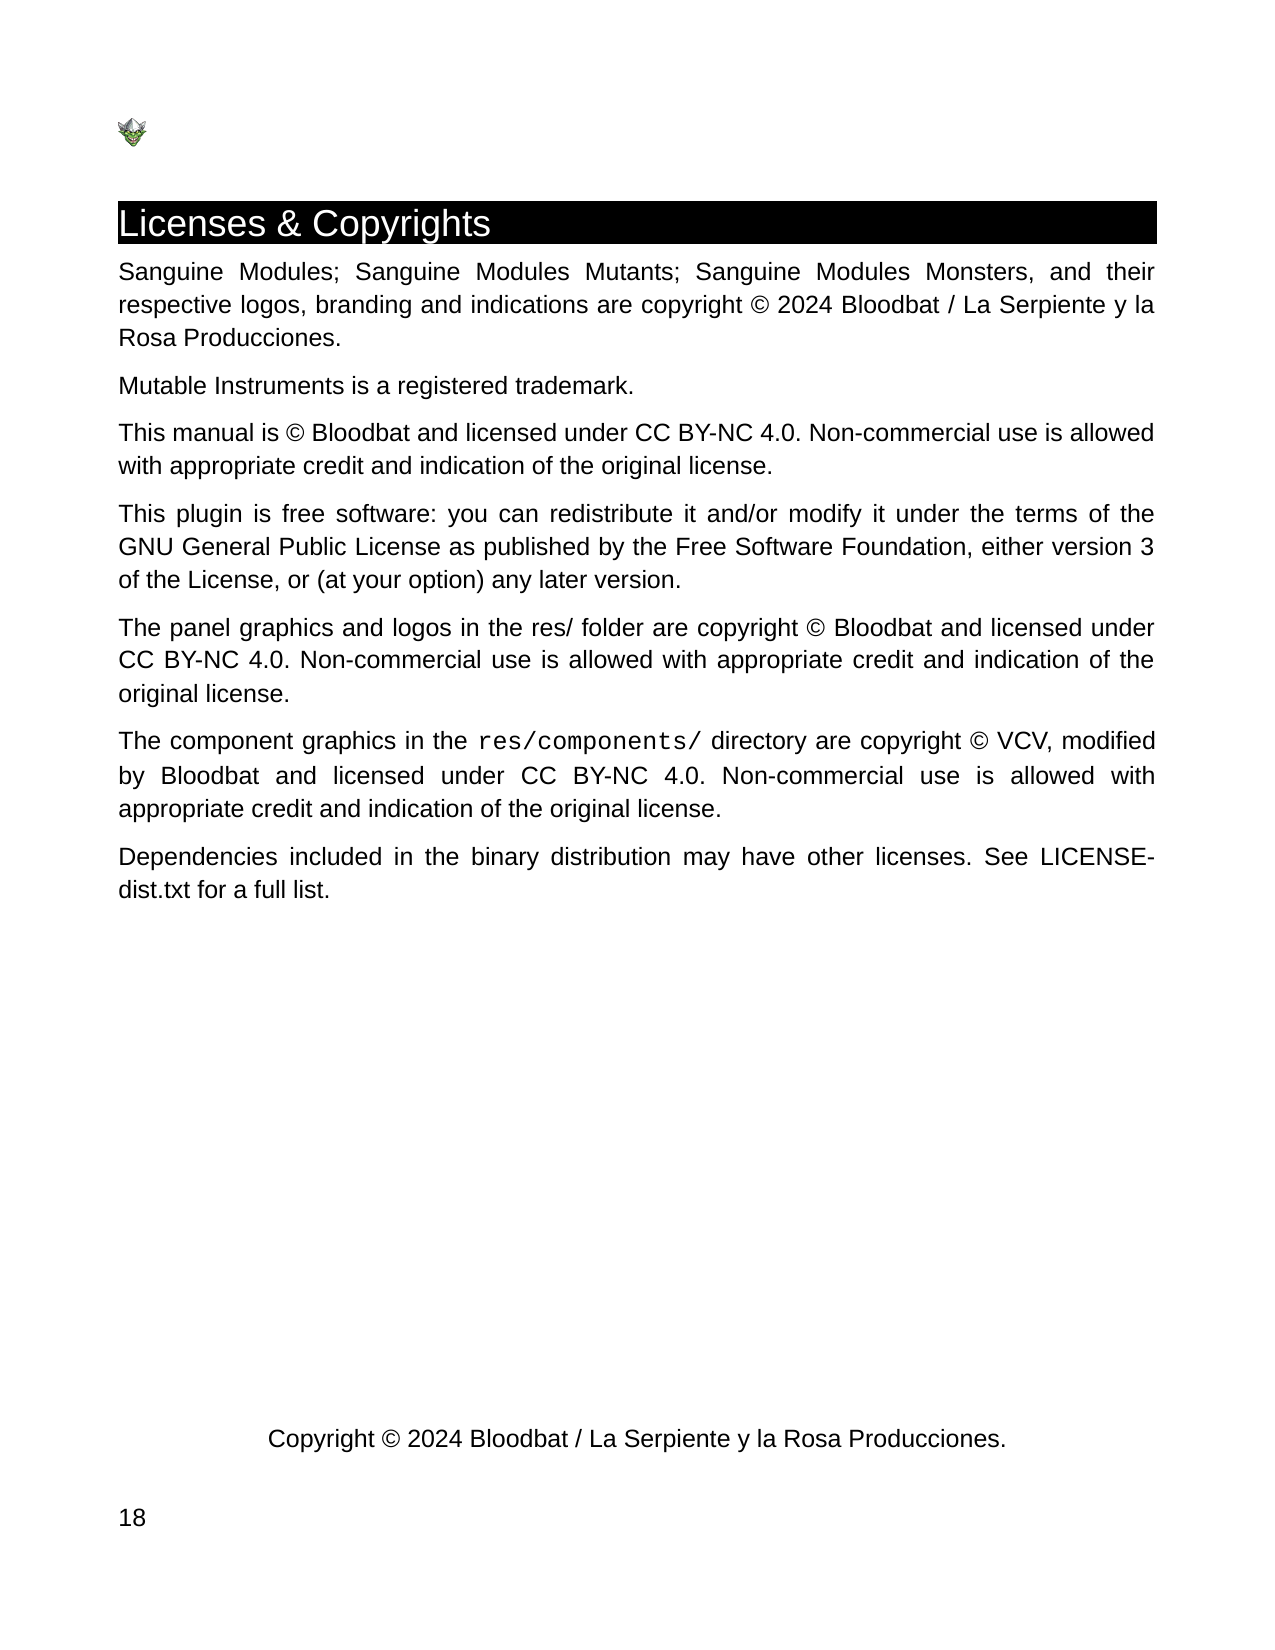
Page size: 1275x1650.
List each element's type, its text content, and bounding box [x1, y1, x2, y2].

text This plugin is free software: you can redistribute it and/or modify it under the terms of the GNU General Public License as published by the Free Software Foundation, either version 3 of the License, or (at your option) any later version. [118, 499, 1157, 594]
text Copyright © 2024 Bloodbat / La Serpiente y la Rosa Producciones. [268, 1424, 1007, 1453]
subtitle Licenses & Copyrights [118, 201, 1157, 244]
text The panel graphics and logos in the res/ folder are copyright © Bloodbat and licensed under CC BY-NC 4.0. Non-commercial use is allowed with appropriate credit and indication of the original license. [118, 612, 1157, 707]
text Mutable Instruments is a registered trademark. [118, 371, 1157, 399]
text The component graphics in the res/components/ directory are copyright © VCV, modified by Bloodbat and licensed under CC BY-NC 4.0. Non-commercial use is allowed with appropriate credit and indication of the original license. [118, 726, 1157, 823]
text Dependencies included in the binary distribution may have other licenses. See LICENSE-dist.txt for a full list. [118, 842, 1157, 904]
text This manual is © Bloodbat and licensed under CC BY-NC 4.0. Non-commercial use is allowed with appropriate credit and indication of the original license. [118, 418, 1157, 480]
text Sanguine Modules; Sanguine Modules Mutants; Sanguine Modules Monsters, and their respective logos, branding and indications are copyright © 2024 Bloodbat / La Serpiente y la Rosa Producciones. [118, 257, 1157, 352]
